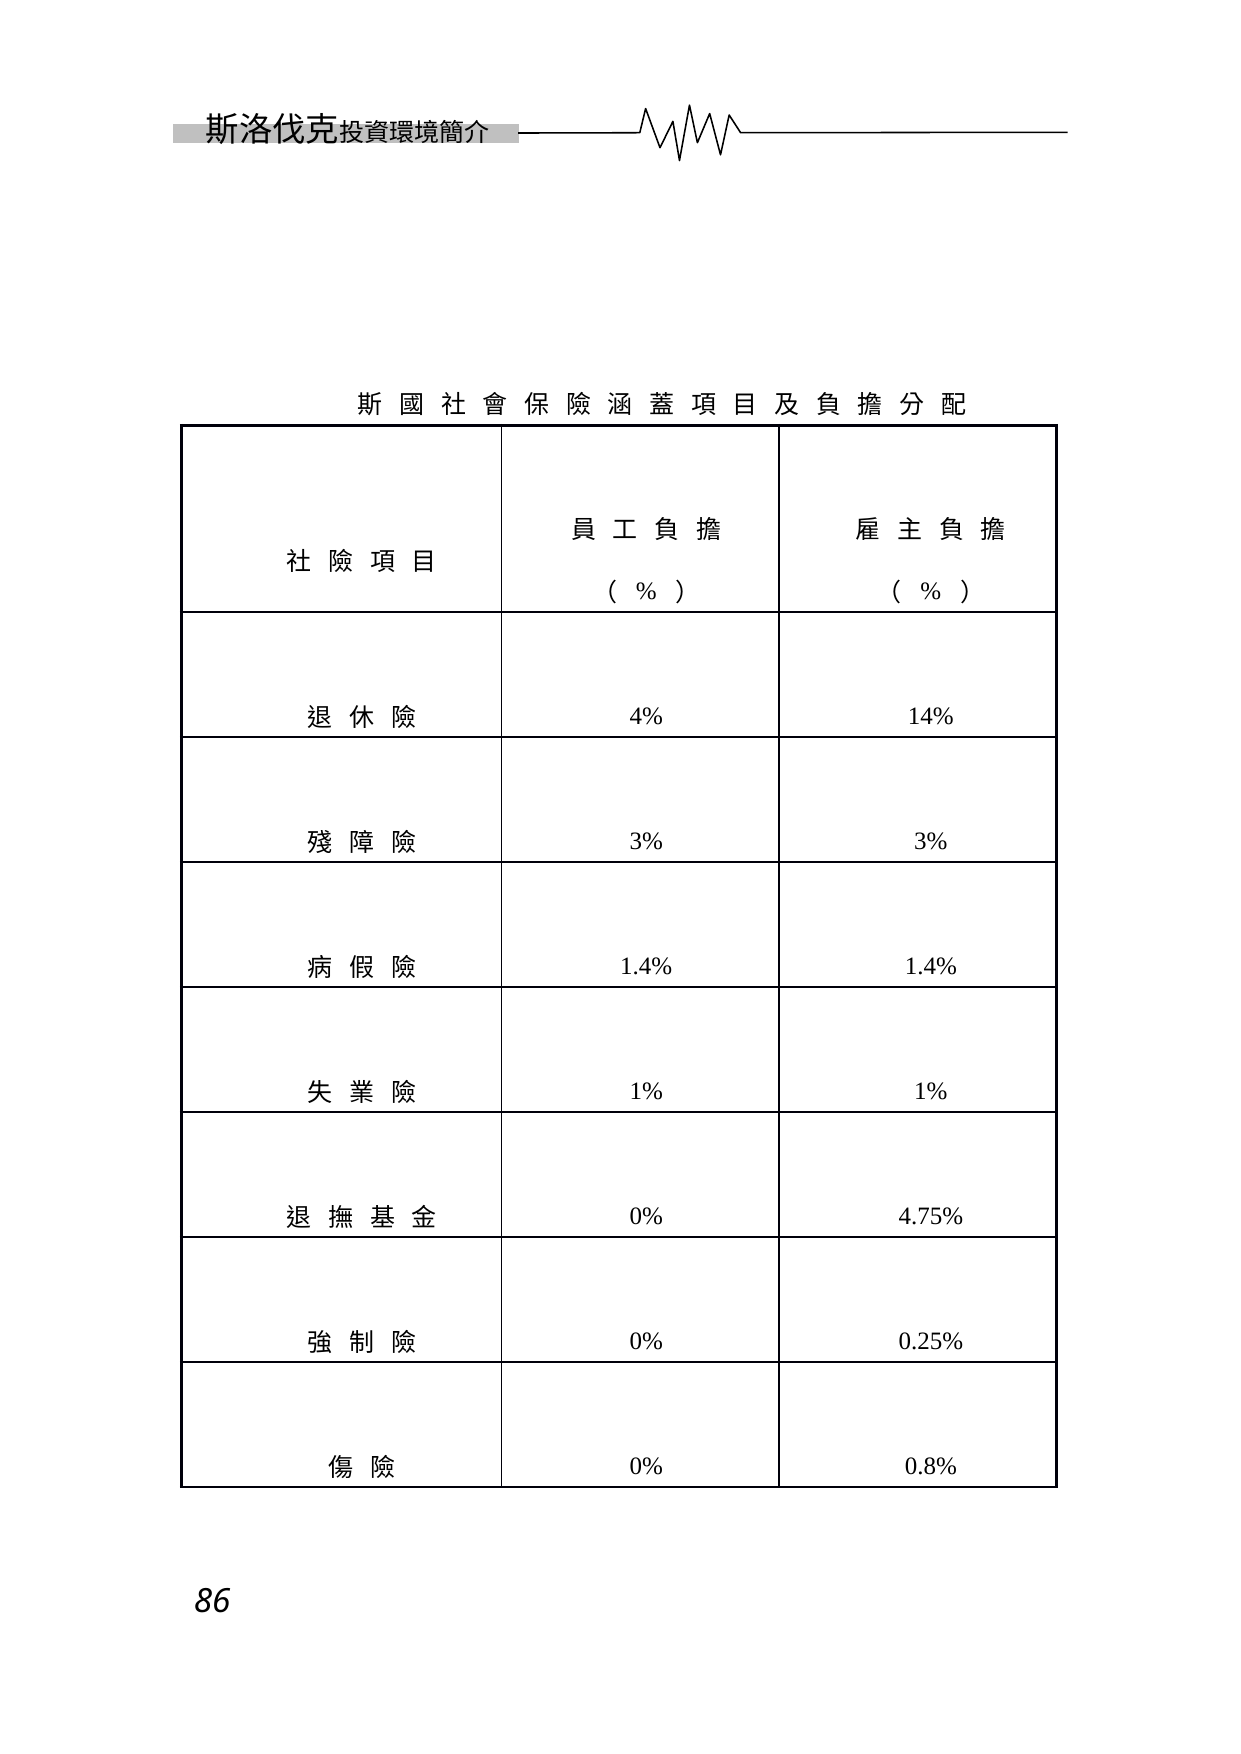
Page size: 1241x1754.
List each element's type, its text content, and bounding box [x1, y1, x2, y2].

table_cell 0% [502, 1113, 778, 1236]
table_cell 殘障險 [183, 738, 501, 861]
table_cell 1% [780, 988, 1055, 1111]
table_cell 退休險 [183, 613, 501, 736]
table_cell 病假險 [183, 863, 501, 986]
table_cell 0.25% [780, 1238, 1055, 1361]
table_cell 0% [502, 1238, 778, 1361]
table_cell 強制險 [183, 1238, 501, 1361]
table_cell 1% [502, 988, 778, 1111]
table_cell 0% [502, 1363, 778, 1486]
table_cell 1.4% [502, 863, 778, 986]
table_header 員工負擔（%） [502, 427, 778, 611]
text 斯國社會保險涵蓋項目及負擔分配 [183, 361, 1058, 424]
table_cell 失業險 [183, 988, 501, 1111]
table_cell 0.8% [780, 1363, 1055, 1486]
table_cell 14% [780, 613, 1055, 736]
table_cell 退撫基金 [183, 1113, 501, 1236]
table_cell 3% [502, 738, 778, 861]
table_header 雇主負擔（%） [780, 427, 1055, 611]
table_cell 4.75% [780, 1113, 1055, 1236]
table_cell 1.4% [780, 863, 1055, 986]
table_header 社險項目 [183, 427, 501, 611]
table_cell 3% [780, 738, 1055, 861]
table_cell 傷險 [183, 1363, 501, 1486]
table_cell 4% [502, 613, 778, 736]
